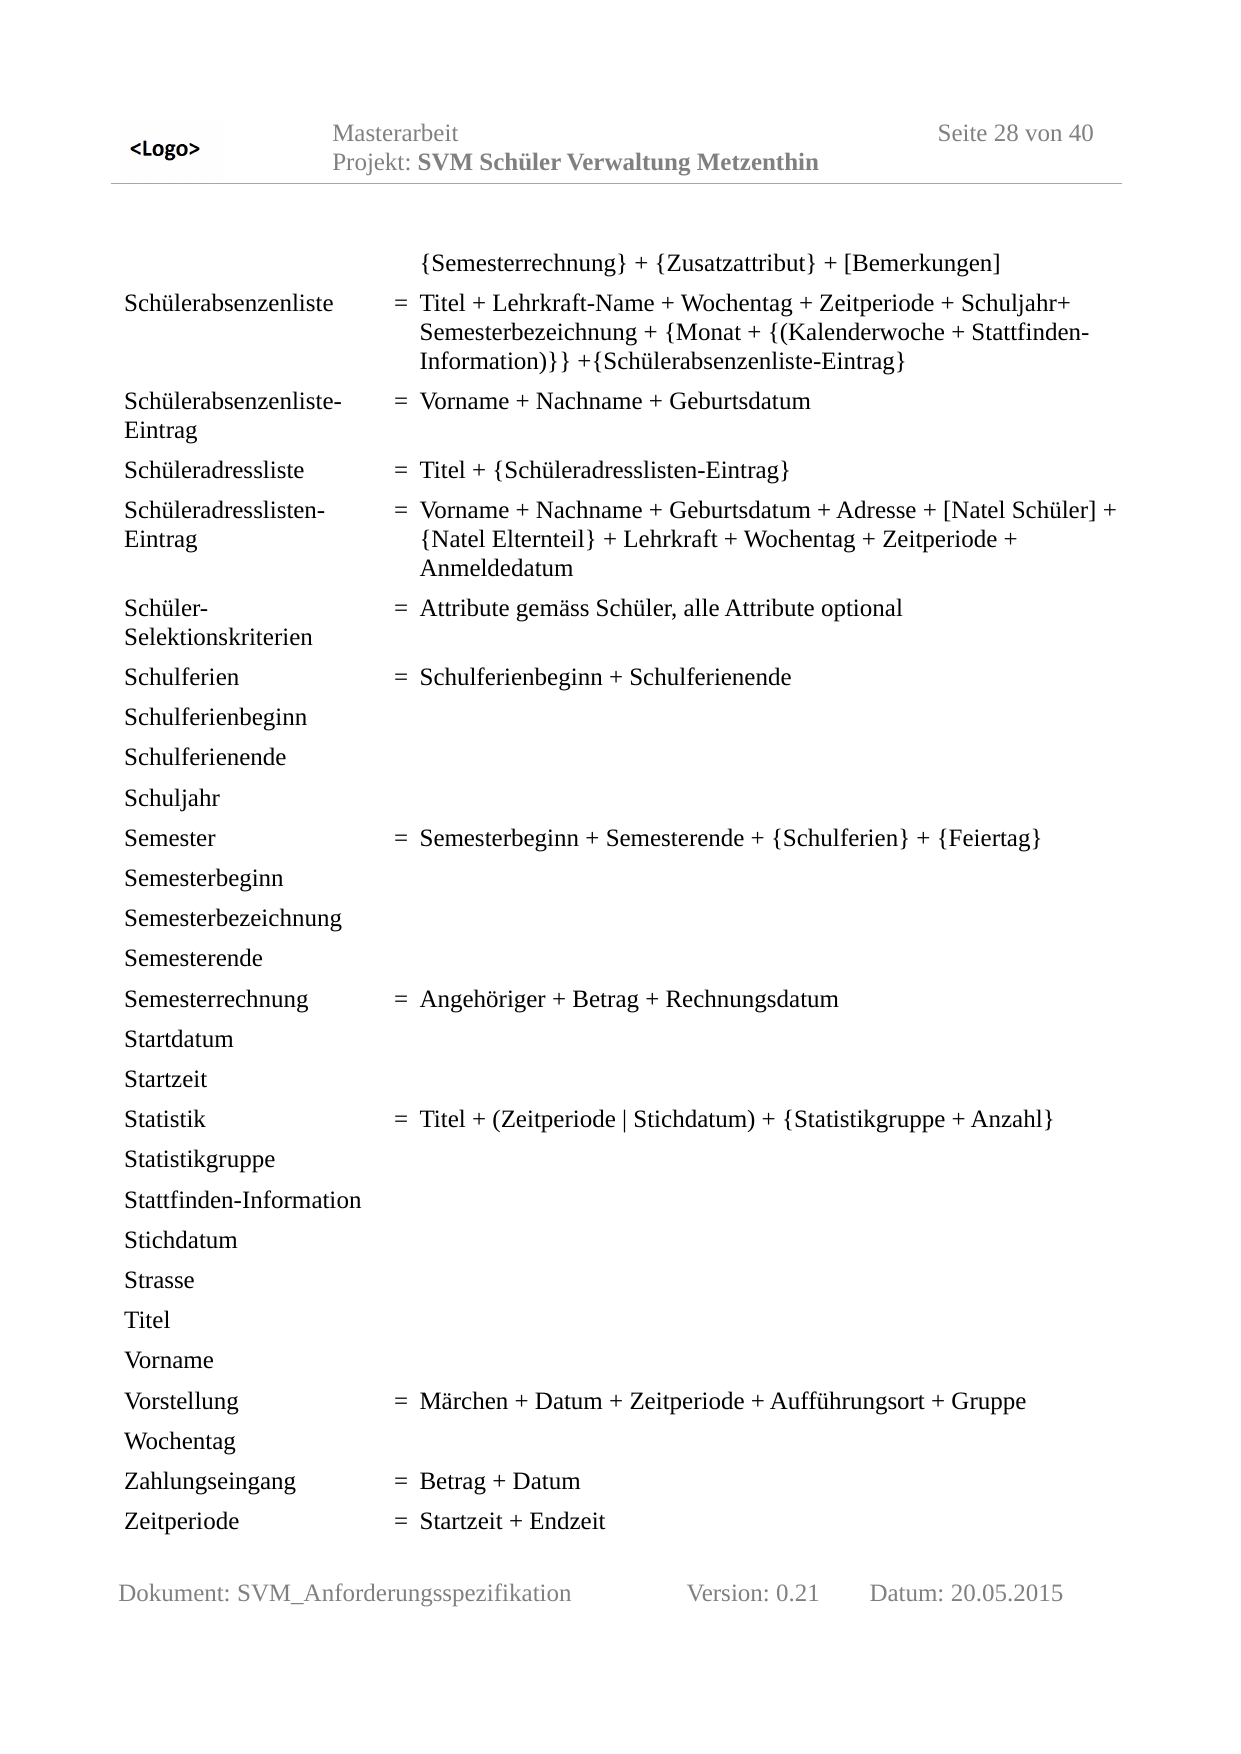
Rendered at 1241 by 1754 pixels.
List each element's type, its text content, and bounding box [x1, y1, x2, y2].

table_cell [384, 1018, 413, 1058]
table_cell Startzeit [118, 1058, 384, 1098]
table_cell Stichdatum [118, 1219, 384, 1259]
table_cell Vorname [118, 1340, 384, 1380]
table_cell [384, 1420, 413, 1460]
table_cell Vorname + Nachname + Geburtsdatum + Adresse + [Natel Schüler] + {Natel Elternteil} + Lehrkraft + Wochentag + Zeitperiode + Anmeldedatum [414, 490, 1123, 587]
table_cell Semesterbezeichnung [118, 898, 384, 938]
table_cell = [384, 1380, 413, 1420]
table_cell Titel + Lehrkraft-Name + Wochentag + Zeitperiode + Schuljahr+ Semesterbezeichnung + {Monat + {(Kalenderwoche + Stattfinden-Information)}} +{Schülerabsenzenliste-Eintrag} [414, 283, 1123, 380]
table_cell = [384, 449, 413, 489]
table_cell Zeitperiode [118, 1501, 384, 1541]
table_cell [384, 696, 413, 737]
table_cell [414, 1340, 1123, 1380]
table_cell Semester [118, 817, 384, 857]
table_cell Attribute gemäss Schüler, alle Attribute optional [414, 587, 1123, 656]
table_cell Semesterbeginn + Semesterende + {Schulferien} + {Feiertag} [414, 817, 1123, 857]
table_cell Semesterbeginn [118, 857, 384, 897]
table_cell Semesterende [118, 938, 384, 978]
table_cell Schülerabsenzenliste-Eintrag [118, 380, 384, 449]
table_cell Schulferienbeginn [118, 696, 384, 737]
table_cell [414, 1259, 1123, 1299]
table_cell [414, 1139, 1123, 1179]
table_cell [384, 1300, 413, 1340]
table_cell Schulferienende [118, 737, 384, 777]
table_cell = [384, 283, 413, 380]
table_cell Märchen + Datum + Zeitperiode + Aufführungsort + Gruppe [414, 1380, 1123, 1420]
picture [118, 118, 224, 183]
table_cell Schuljahr [118, 777, 384, 817]
table_cell Schüler-Selektionskriterien [118, 587, 384, 656]
table_cell = [384, 587, 413, 656]
table_cell [384, 938, 413, 978]
table_cell [384, 737, 413, 777]
table_cell [384, 1340, 413, 1380]
table_cell Vorstellung [118, 1380, 384, 1420]
table_cell [414, 1219, 1123, 1259]
table_cell Statistikgruppe [118, 1139, 384, 1179]
table_cell [414, 1300, 1123, 1340]
table_cell [414, 1179, 1123, 1219]
table_cell Strasse [118, 1259, 384, 1299]
table_cell [414, 1058, 1123, 1098]
table_cell Zahlungseingang [118, 1460, 384, 1501]
table_cell Titel + (Zeitperiode | Stichdatum) + {Statistikgruppe + Anzahl} [414, 1099, 1123, 1139]
table_cell [384, 898, 413, 938]
table_cell [414, 1420, 1123, 1460]
table_cell = [384, 1099, 413, 1139]
table_cell [384, 1058, 413, 1098]
table_cell Schulferienbeginn + Schulferienende [414, 656, 1123, 696]
table_cell Angehöriger + Betrag + Rechnungsdatum [414, 978, 1123, 1018]
table_cell Startdatum [118, 1018, 384, 1058]
table_cell Schüleradresslisten-Eintrag [118, 490, 384, 587]
table_cell Betrag + Datum [414, 1460, 1123, 1501]
table_cell = [384, 978, 413, 1018]
table_cell = [384, 656, 413, 696]
table_cell [118, 243, 384, 283]
table_cell Semesterrechnung [118, 978, 384, 1018]
table_cell [384, 777, 413, 817]
table_cell [384, 1179, 413, 1219]
table_cell [414, 777, 1123, 817]
table_cell Schulferien [118, 656, 384, 696]
table_cell [414, 898, 1123, 938]
table_cell [384, 857, 413, 897]
table_cell [414, 1018, 1123, 1058]
table_cell Titel [118, 1300, 384, 1340]
table_cell [414, 737, 1123, 777]
table_cell = [384, 380, 413, 449]
table_cell Statistik [118, 1099, 384, 1139]
table_cell Titel + {Schüleradresslisten-Eintrag} [414, 449, 1123, 489]
table_cell [414, 696, 1123, 737]
table_cell Schüleradressliste [118, 449, 384, 489]
table_cell [384, 1139, 413, 1179]
table_cell [414, 857, 1123, 897]
table_cell [384, 1259, 413, 1299]
table_cell Schülerabsenzenliste [118, 283, 384, 380]
table_cell Stattfinden-Information [118, 1179, 384, 1219]
table_cell {Semesterrechnung} + {Zusatzattribut} + [Bemerkungen] [414, 243, 1123, 283]
table_cell Startzeit + Endzeit [414, 1501, 1123, 1541]
table_cell = [384, 490, 413, 587]
table_cell [414, 938, 1123, 978]
table_cell Wochentag [118, 1420, 384, 1460]
table_cell = [384, 817, 413, 857]
table_cell [384, 1219, 413, 1259]
table_cell = [384, 1501, 413, 1541]
table_cell Vorname + Nachname + Geburtsdatum [414, 380, 1123, 449]
table_cell [384, 243, 413, 283]
table_cell = [384, 1460, 413, 1501]
